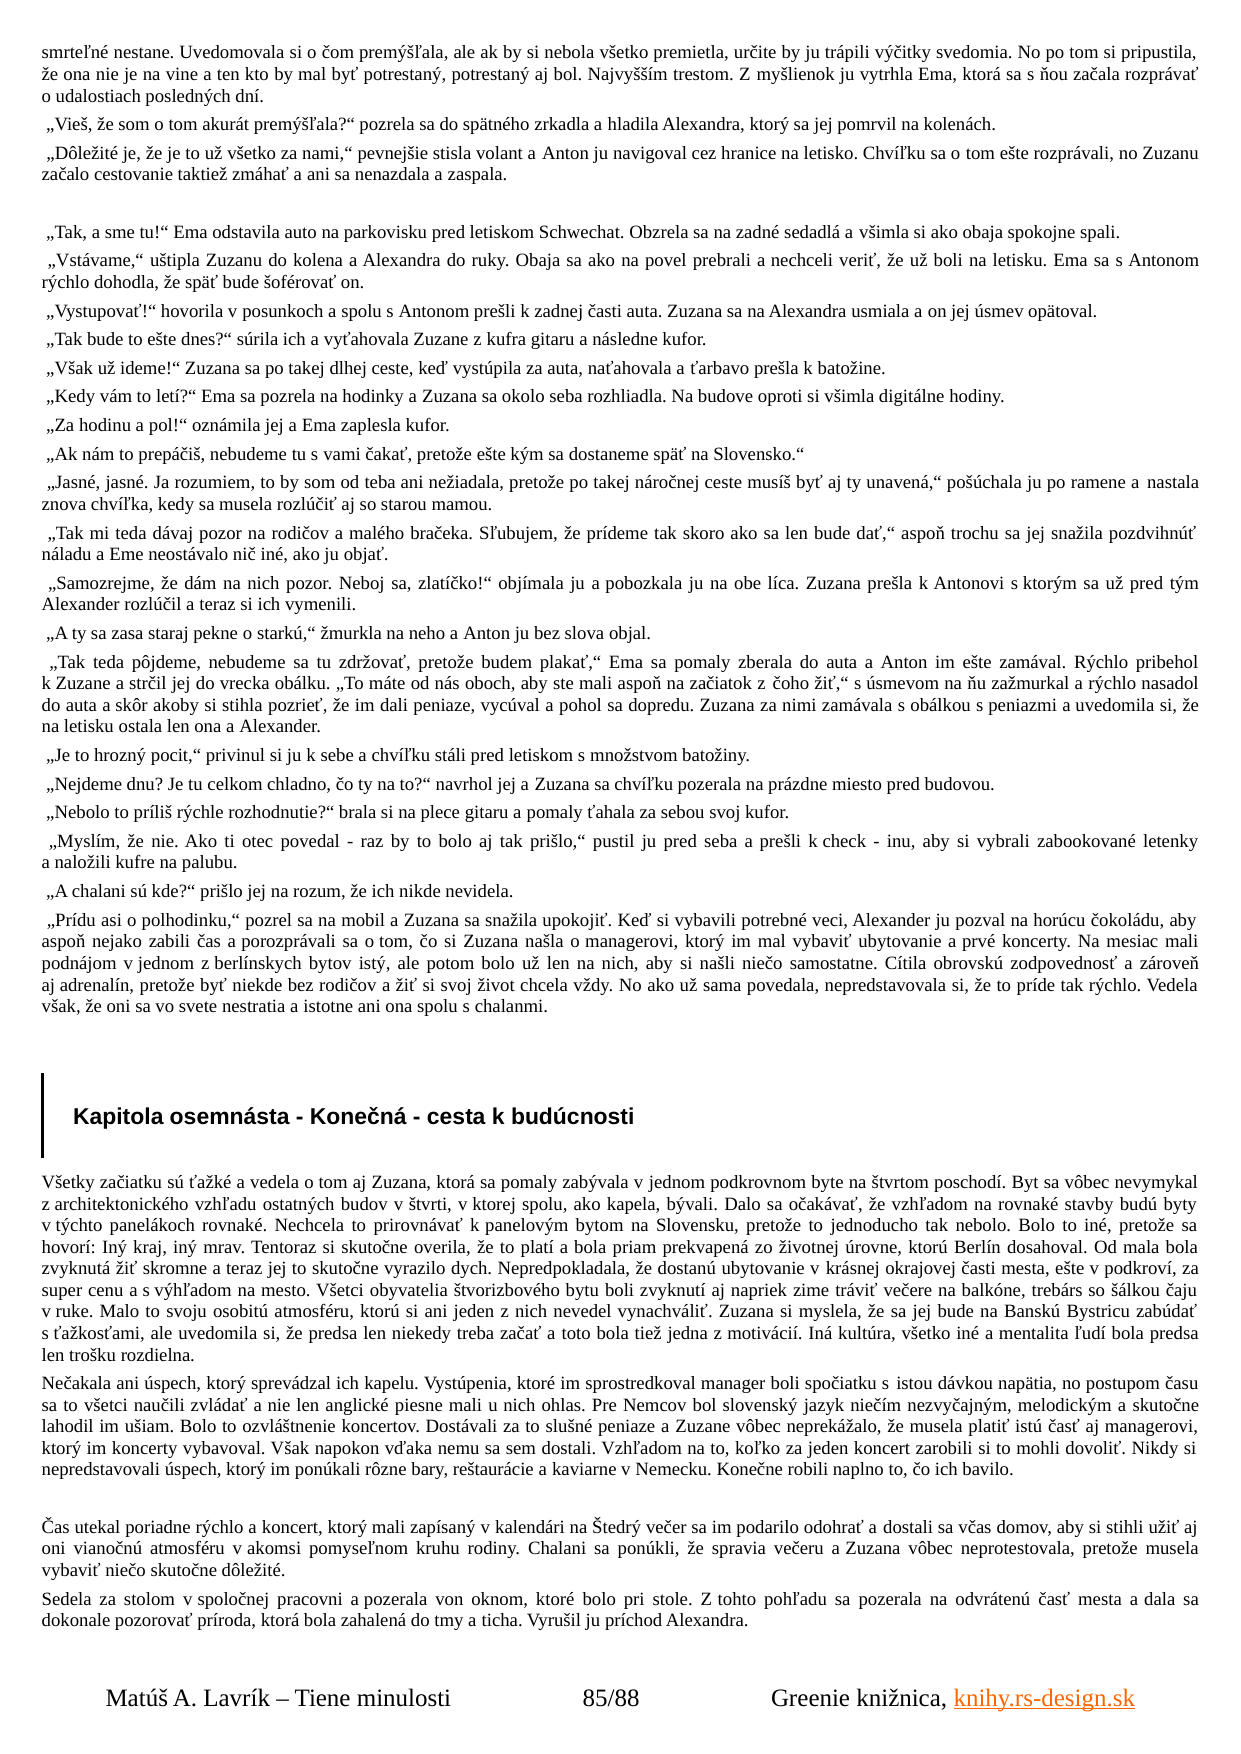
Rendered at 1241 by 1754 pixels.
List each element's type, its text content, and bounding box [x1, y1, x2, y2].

text „Samozrejme, že dám na nich pozor. Neboj sa, zlatíčko!“ objímala ju a pobozkala ju na obe líca. Zuzana prešla k Antonovi s ktorým sa už pred tým Alexander rozlúčil a teraz si ich vymenili. [41, 572, 1199, 615]
subtitle Kapitola osemnásta - Konečná - cesta k budúcnosti [44, 1073, 1199, 1158]
text „Vystupovať!“ hovorila v posunkoch a spolu s Antonom prešli k zadnej časti auta. Zuzana sa na Alexandra usmiala a on jej úsmev opätoval. [41, 299, 1199, 321]
text „Tak, a sme tu!“ Ema odstavila auto na parkovisku pred letiskom Schwechat. Obzrela sa na zadné sedadlá a všimla si ako obaja spokojne spali. [41, 221, 1199, 242]
text Sedela za stolom v spoločnej pracovni a pozerala von oknom, ktoré bolo pri stole. Z tohto pohľadu sa pozerala na odvrátenú časť mesta a dala sa dokonale pozorovať príroda, ktorá bola zahalená do tmy a ticha. Vyrušil ju príchod Alexandra. [41, 1587, 1199, 1631]
text „Tak mi teda dávaj pozor na rodičov a malého bračeka. Sľubujem, že prídeme tak skoro ako sa len bude dať,“ aspoň trochu sa jej snažila pozdvihnúť náladu a Eme neostávalo nič iné, ako ju objať. [41, 522, 1199, 565]
text „A chalani sú kde?“ prišlo jej na rozum, že ich nikde nevidela. [41, 880, 1199, 902]
text „Je to hrozný pocit,“ privinul si ju k sebe a chvíľku stáli pred letiskom s množstvom batožiny. [41, 744, 1199, 766]
text „Tak bude to ešte dnes?“ súrila ich a vyťahovala Zuzane z kufra gitaru a následne kufor. [41, 328, 1199, 350]
text „Nejdeme dnu? Je tu celkom chladno, čo ty na to?“ navrhol jej a Zuzana sa chvíľku pozerala na prázdne miesto pred budovou. [41, 773, 1199, 794]
text „A ty sa zasa staraj pekne o starkú,“ žmurkla na neho a Anton ju bez slova objal. [41, 622, 1199, 643]
text „Myslím, že nie. Ako ti otec povedal - raz by to bolo aj tak prišlo,“ pustil ju pred seba a prešli k check - inu, aby si vybrali zabookované letenky a naložili kufre na palubu. [41, 830, 1199, 873]
text Nečakala ani úspech, ktorý sprevádzal ich kapelu. Vystúpenia, ktoré im sprostredkoval manager boli spočiatku s istou dávkou napätia, no postupom času sa to všetci naučili zvládať a nie len anglické piesne mali u nich ohlas. Pre Nemcov bol slovenský jazyk niečím nezvyčajným, melodickým a skutočne lahodil im ušiam. Bolo to ozvláštnenie koncertov. Dostávali za to slušné peniaze a Zuzane vôbec neprekážalo, že musela platiť istú časť aj managerovi, ktorý im koncerty vybavoval. Však napokon vďaka nemu sa sem dostali. Vzhľadom na to, koľko za jeden koncert zarobili si to mohli dovoliť. Nikdy si nepredstavovali úspech, ktorý im ponúkali rôzne bary, reštaurácie a kaviarne v Nemecku. Konečne robili naplno to, čo ich bavilo. [41, 1372, 1199, 1480]
text „Kedy vám to letí?“ Ema sa pozrela na hodinky a Zuzana sa okolo seba rozhliadla. Na budove oproti si všimla digitálne hodiny. [41, 385, 1199, 407]
text „Dôležité je, že je to už všetko za nami,“ pevnejšie stisla volant a Anton ju navigoval cez hranice na letisko. Chvíľku sa o tom ešte rozprávali, no Zuzanu začalo cestovanie taktiež zmáhať a ani sa nenazdala a zaspala. [41, 142, 1199, 185]
text „Vieš, že som o tom akurát premýšľala?“ pozrela sa do spätného zrkadla a hladila Alexandra, ktorý sa jej pomrvil na kolenách. [41, 113, 1199, 135]
text „Však už ideme!“ Zuzana sa po takej dlhej ceste, keď vystúpila za auta, naťahovala a ťarbavo prešla k batožine. [41, 357, 1199, 378]
text „Vstávame,“ uštipla Zuzanu do kolena a Alexandra do ruky. Obaja sa ako na povel prebrali a nechceli veriť, že už boli na letisku. Ema sa s Antonom rýchlo dohodla, že späť bude šoférovať on. [41, 249, 1199, 292]
text „Za hodinu a pol!“ oznámila jej a Ema zaplesla kufor. [41, 414, 1199, 436]
text „Tak teda pôjdeme, nebudeme sa tu zdržovať, pretože budem plakať,“ Ema sa pomaly zberala do auta a Anton im ešte zamával. Rýchlo pribehol k Zuzane a strčil jej do vrecka obálku. „To máte od nás oboch, aby ste mali aspoň na začiatok z čoho žiť,“ s úsmevom na ňu zažmurkal a rýchlo nasadol do auta a skôr akoby si stihla pozrieť, že im dali peniaze, vycúval a pohol sa dopredu. Zuzana za nimi zamávala s obálkou s peniazmi a uvedomila si, že na letisku ostala len ona a Alexander. [41, 651, 1199, 737]
text Čas utekal poriadne rýchlo a koncert, ktorý mali zapísaný v kalendári na Štedrý večer sa im podarilo odohrať a dostali sa včas domov, aby si stihli užiť aj oni vianočnú atmosféru v akomsi pomyseľnom kruhu rodiny. Chalani sa ponúkli, že spravia večeru a Zuzana vôbec neprotestovala, pretože musela vybaviť niečo skutočne dôležité. [41, 1516, 1199, 1580]
text smrteľné nestane. Uvedomovala si o čom premýšľala, ale ak by si nebola všetko premietla, určite by ju trápili výčitky svedomia. No po tom si pripustila, že ona nie je na vine a ten kto by mal byť potrestaný, potrestaný aj bol. Najvyšším trestom. Z myšlienok ju vytrhla Ema, ktorá sa s ňou začala rozprávať o udalostiach posledných dní. [41, 41, 1199, 106]
text „Ak nám to prepáčiš, nebudeme tu s vami čakať, pretože ešte kým sa dostaneme späť na Slovensko.“ [41, 443, 1199, 464]
text Všetky začiatku sú ťažké a vedela o tom aj Zuzana, ktorá sa pomaly zabývala v jednom podkrovnom byte na štvrtom poschodí. Byt sa vôbec nevymykal z architektonického vzhľadu ostatných budov v štvrti, v ktorej spolu, ako kapela, bývali. Dalo sa očakávať, že vzhľadom na rovnaké stavby budú byty v týchto panelákoch rovnaké. Nechcela to prirovnávať k panelovým bytom na Slovensku, pretože to jednoducho tak nebolo. Bolo to iné, pretože sa hovorí: Iný kraj, iný mrav. Tentoraz si skutočne overila, že to platí a bola priam prekvapená zo životnej úrovne, ktorú Berlín dosahoval. Od mala bola zvyknutá žiť skromne a teraz jej to skutočne vyrazilo dych. Nepredpokladala, že dostanú ubytovanie v krásnej okrajovej časti mesta, ešte v podkroví, za super cenu a s výhľadom na mesto. Všetci obyvatelia štvorizbového bytu boli zvyknutí aj napriek zime tráviť večere na balkóne, trebárs so šálkou čaju v ruke. Malo to svoju osobitú atmosféru, ktorú si ani jeden z nich nevedel vynachváliť. Zuzana si myslela, že sa jej bude na Banskú Bystricu zabúdať s ťažkosťami, ale uvedomila si, že predsa len niekedy treba začať a toto bola tiež jedna z motivácií. Iná kultúra, všetko iné a mentalita ľudí bola predsa len trošku rozdielna. [41, 1171, 1199, 1365]
text „Jasné, jasné. Ja rozumiem, to by som od teba ani nežiadala, pretože po takej náročnej ceste musíš byť aj ty unavená,“ pošúchala ju po ramene a nastala znova chvíľka, kedy sa musela rozlúčiť aj so starou mamou. [41, 471, 1199, 514]
text „Nebolo to príliš rýchle rozhodnutie?“ brala si na plece gitaru a pomaly ťahala za sebou svoj kufor. [41, 801, 1199, 823]
text „Prídu asi o polhodinku,“ pozrel sa na mobil a Zuzana sa snažila upokojiť. Keď si vybavili potrebné veci, Alexander ju pozval na horúcu čokoládu, aby aspoň nejako zabili čas a porozprávali sa o tom, čo si Zuzana našla o managerovi, ktorý im mal vybaviť ubytovanie a prvé koncerty. Na mesiac mali podnájom v jednom z berlínskych bytov istý, ale potom bolo už len na nich, aby si našli niečo samostatne. Cítila obrovskú zodpovednosť a zároveň aj adrenalín, pretože byť niekde bez rodičov a žiť si svoj život chcela vždy. No ako už sama povedala, nepredstavovala si, že to príde tak rýchlo. Vedela však, že oni sa vo svete nestratia a istotne ani ona spolu s chalanmi. [41, 909, 1199, 1017]
